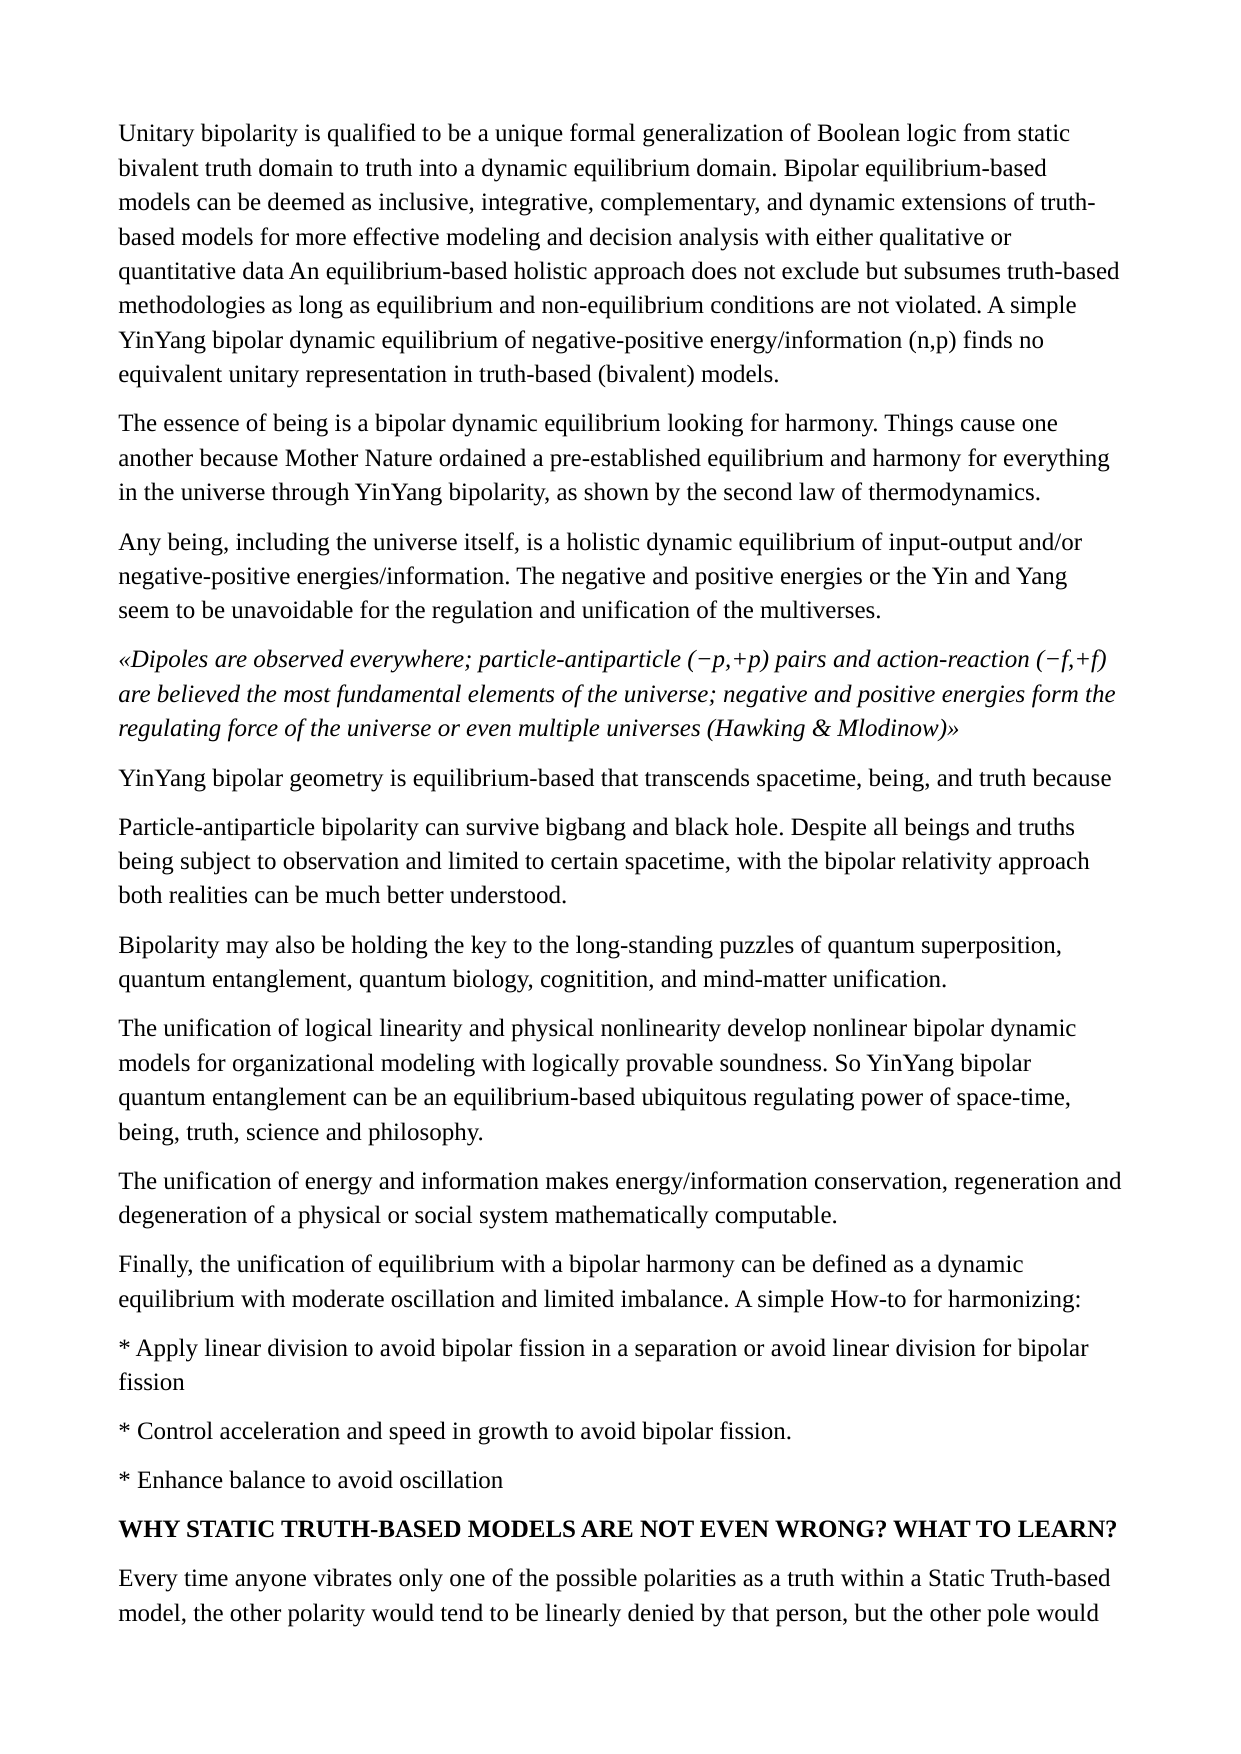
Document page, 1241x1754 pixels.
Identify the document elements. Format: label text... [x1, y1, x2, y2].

text Particle-antiparticle bipolarity can survive bigbang and black hole. Despite all beings and truths being subject to observation and limited to certain spacetime, with the bipolar relativity approach both realities can be much better understood. [118, 812, 1122, 909]
text * Control acceleration and speed in growth to avoid bipolar fission. [118, 1416, 1122, 1445]
text Bipolarity may also be holding the key to the long-standing puzzles of quantum superposition, quantum entanglement, quantum biology, cognitition, and mind-matter unification. [118, 930, 1122, 993]
text WHY STATIC TRUTH-BASED MODELS ARE NOT EVEN WRONG? WHAT TO LEARN? [118, 1514, 1122, 1543]
text Every time anyone vibrates only one of the possible polarities as a truth within a Static Truth-based model, the other polarity would tend to be linearly denied by that person, but the other pole would [118, 1563, 1122, 1627]
text Any being, including the universe itself, is a holistic dynamic equilibrium of input-output and/or negative-positive energies/information. The negative and positive energies or the Yin and Yang seem to be unavoidable for the regulation and unification of the multiverses. [118, 527, 1122, 624]
text Unitary bipolarity is qualified to be a unique formal generalization of Boolean logic from static bivalent truth domain to truth into a dynamic equilibrium domain. Bipolar equilibrium-based models can be deemed as inclusive, integrative, complementary, and dynamic extensions of truth-based models for more effective modeling and decision analysis with either qualitative or quantitative data An equilibrium-based holistic approach does not exclude but subsumes truth-based methodologies as long as equilibrium and non-equilibrium conditions are not violated. A simple YinYang bipolar dynamic equilibrium of negative-positive energy/information (n,p) finds no equivalent unitary representation in truth-based (bivalent) models. [118, 118, 1122, 388]
text The essence of being is a bipolar dynamic equilibrium looking for harmony. Things cause one another because Mother Nature ordained a pre-established equilibrium and harmony for everything in the universe through YinYang bipolarity, as shown by the second law of thermodynamics. [118, 408, 1122, 506]
text «Dipoles are observed everywhere; particle-antiparticle (−p,+p) pairs and action-reaction (−f,+f) are believed the most fundamental elements of the universe; negative and positive energies form the regulating force of the universe or even multiple universes (Hawking & Mlodinow)» [118, 644, 1122, 742]
text Finally, the unification of equilibrium with a bipolar harmony can be defined as a dynamic equilibrium with moderate oscillation and limited imbalance. A simple How-to for harmonizing: [118, 1249, 1122, 1312]
text The unification of energy and information makes energy/information conservation, regeneration and degeneration of a physical or social system mathematically computable. [118, 1166, 1122, 1229]
text YinYang bipolar geometry is equilibrium-based that transcends spacetime, being, and truth because [118, 763, 1122, 791]
text * Enhance balance to avoid oscillation [118, 1465, 1122, 1494]
text * Apply linear division to avoid bipolar fission in a separation or avoid linear division for bipolar fission [118, 1333, 1122, 1396]
text The unification of logical linearity and physical nonlinearity develop nonlinear bipolar dynamic models for organizational modeling with logically provable soundness. So YinYang bipolar quantum entanglement can be an equilibrium-based ubiquitous regulating power of space-time, being, truth, science and philosophy. [118, 1013, 1122, 1145]
